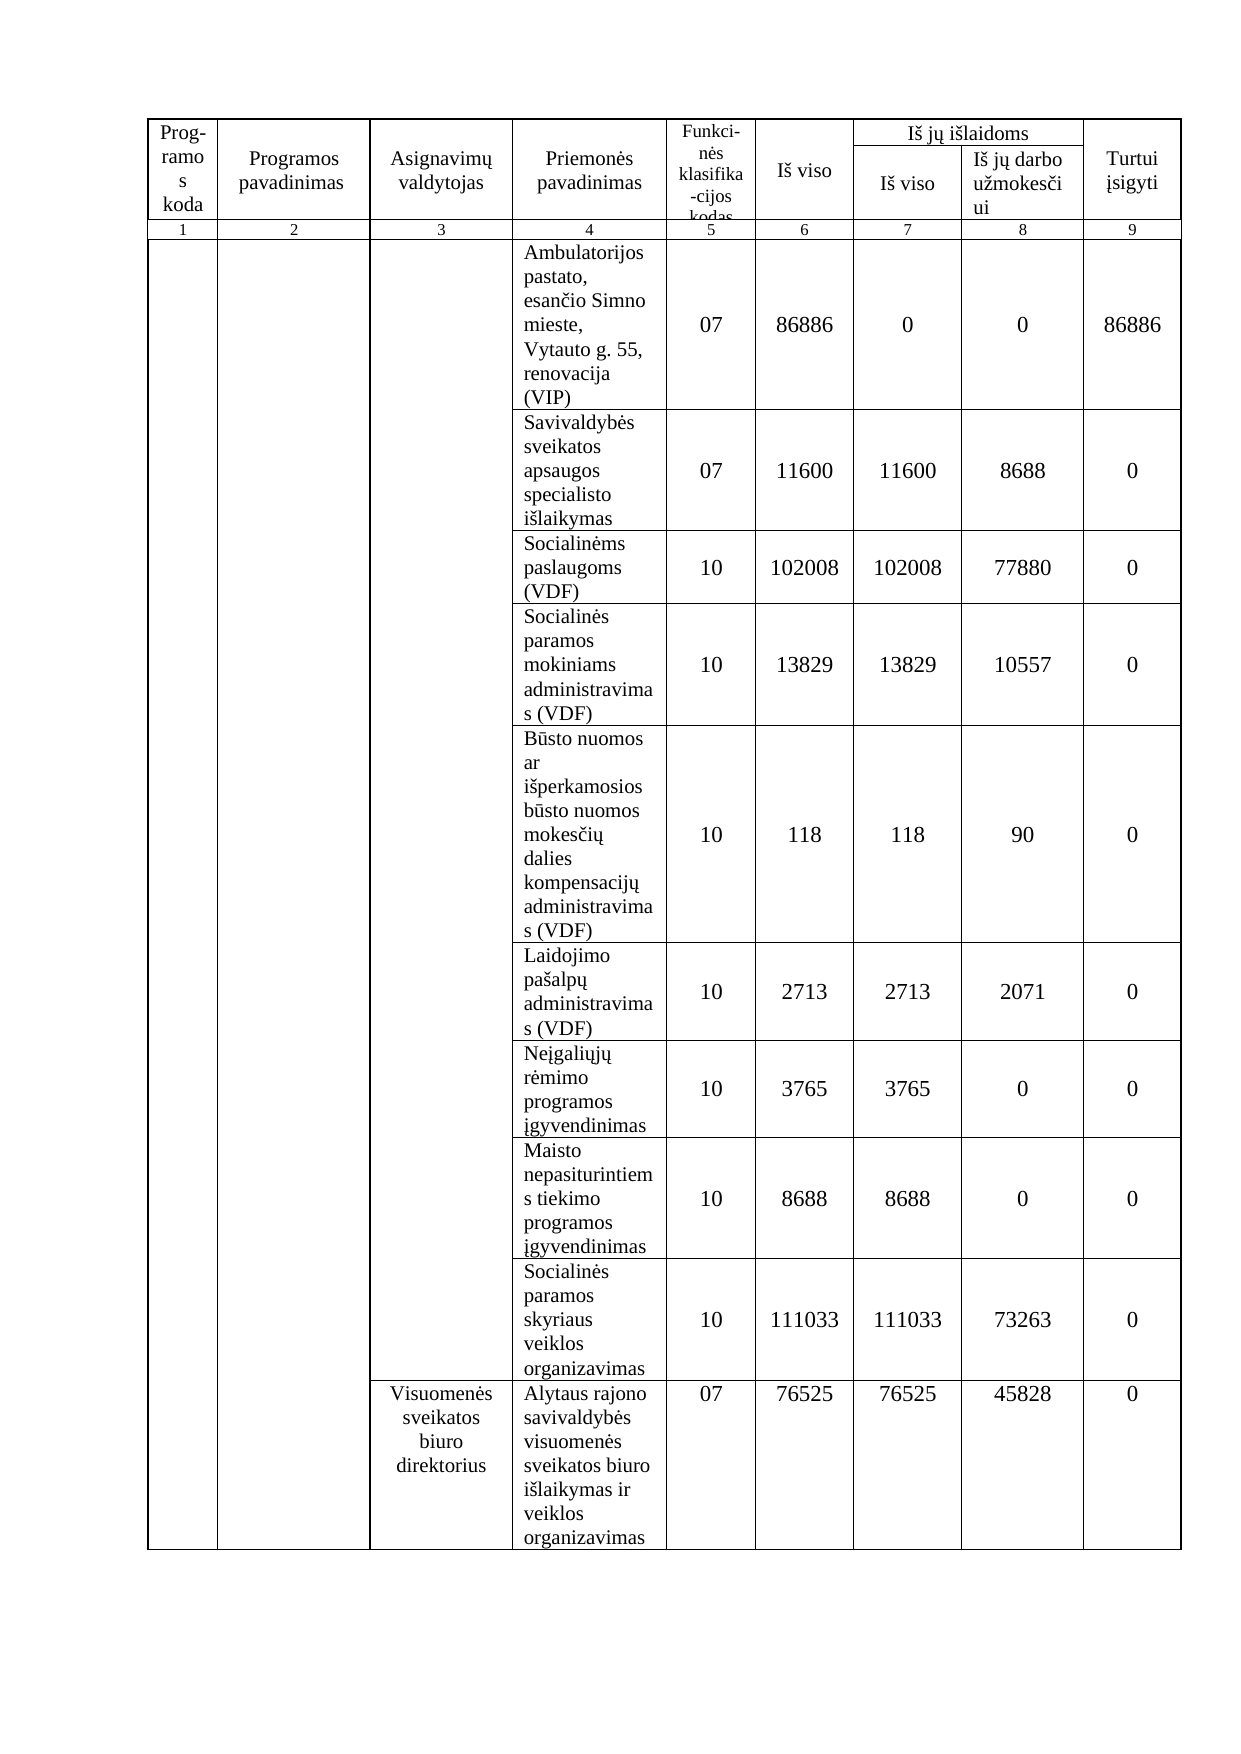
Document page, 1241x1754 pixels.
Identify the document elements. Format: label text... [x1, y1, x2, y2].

table_cell 2071 [962, 943, 1083, 1039]
table_cell 10 [667, 1041, 755, 1137]
table_header Iš viso [756, 120, 853, 219]
table_cell 0 [1084, 1259, 1180, 1379]
table_cell 118 [756, 726, 853, 942]
table_cell 86886 [1084, 240, 1180, 409]
table_cell 76525 [854, 1381, 961, 1549]
table_cell 76525 [756, 1381, 853, 1549]
table_cell [218, 240, 369, 1549]
table_cell Iš jų darbo užmokesčiui [962, 146, 1083, 219]
table_cell Ambulatorijos pastato, esančio Simno mieste, Vytauto g. 55, renovacija (VIP) [513, 240, 666, 409]
table_cell 2 [218, 220, 369, 239]
table_cell 10 [667, 1138, 755, 1258]
table_cell Laidojimo pašalpų administravimas (VDF) [513, 943, 666, 1039]
table_cell Neįgaliųjų rėmimo programos įgyvendinimas [513, 1041, 666, 1137]
table_cell 111033 [854, 1259, 961, 1379]
table_cell Būsto nuomos ar išperkamosios būsto nuomos mokesčių dalies kompensacijų administravimas (VDF) [513, 726, 666, 942]
table_cell 90 [962, 726, 1083, 942]
table_cell 102008 [756, 531, 853, 603]
table_cell 07 [667, 1381, 755, 1549]
table_cell 10 [667, 943, 755, 1039]
table_cell 0 [1084, 410, 1180, 530]
table_cell 86886 [756, 240, 853, 409]
table_header Asignavimų valdytojas [371, 120, 512, 219]
table_cell [149, 240, 217, 1549]
table_cell 0 [962, 1138, 1083, 1258]
table_cell 10 [667, 531, 755, 603]
table_cell 2713 [854, 943, 961, 1039]
table_cell 13829 [756, 604, 853, 724]
table_cell 8 [962, 220, 1083, 239]
table_cell Visuomenės sveikatos biuro direktorius [371, 1381, 512, 1549]
table_header Prog-ramos kodas [149, 120, 217, 219]
table_cell 73263 [962, 1259, 1083, 1379]
table_cell 0 [962, 240, 1083, 409]
table_cell 10 [667, 726, 755, 942]
table_cell Socialinės paramos skyriaus veiklos organizavimas [513, 1259, 666, 1379]
table_cell 1 [148, 220, 217, 239]
table_cell 0 [1084, 531, 1180, 603]
table_cell [371, 240, 512, 1379]
table_cell 0 [1084, 1041, 1180, 1137]
table_cell 0 [1084, 1138, 1180, 1258]
table_cell 0 [962, 1041, 1083, 1137]
table_cell 8688 [854, 1138, 961, 1258]
table_cell 118 [854, 726, 961, 942]
table_cell 3 [371, 220, 512, 239]
table_cell 0 [1084, 1381, 1180, 1549]
table_cell 0 [854, 240, 961, 409]
table_header Turtui įsigyti [1084, 120, 1180, 219]
table_header Programos pavadinimas [218, 120, 369, 219]
table_cell Iš viso [854, 146, 961, 219]
table_cell 3765 [854, 1041, 961, 1137]
table_header Priemonės pavadinimas [513, 120, 666, 219]
table_cell 10 [667, 604, 755, 724]
table_cell Alytaus rajono savivaldybės visuomenės sveikatos biuro išlaikymas ir veiklos organizavimas [513, 1381, 666, 1549]
table_header Funkci-nės klasifika-cijos kodas [667, 120, 755, 219]
table_cell 10557 [962, 604, 1083, 724]
table_cell 13829 [854, 604, 961, 724]
table_cell 9 [1084, 220, 1181, 239]
table_cell Socialinėms paslaugoms (VDF) [513, 531, 666, 603]
table_cell 8688 [962, 410, 1083, 530]
table_cell 45828 [962, 1381, 1083, 1549]
table_cell 2713 [756, 943, 853, 1039]
table_cell Savivaldybės sveikatos apsaugos specialisto išlaikymas [513, 410, 666, 530]
table_cell 8688 [756, 1138, 853, 1258]
table_cell Socialinės paramos mokiniams administravimas (VDF) [513, 604, 666, 724]
table_cell 5 [667, 220, 755, 239]
table_cell 111033 [756, 1259, 853, 1379]
table_cell 0 [1084, 604, 1180, 724]
table_header Iš jų išlaidoms [854, 120, 1083, 145]
table_cell 0 [1084, 943, 1180, 1039]
table_cell 102008 [854, 531, 961, 603]
table_cell 11600 [854, 410, 961, 530]
table_cell Maisto nepasiturintiems tiekimo programos įgyvendinimas [513, 1138, 666, 1258]
table_cell 07 [667, 410, 755, 530]
table_cell 11600 [756, 410, 853, 530]
table_cell 6 [756, 220, 853, 239]
table_cell 4 [513, 220, 666, 239]
table_cell 77880 [962, 531, 1083, 603]
table_cell 07 [667, 240, 755, 409]
table_cell 7 [854, 220, 961, 239]
table_cell 10 [667, 1259, 755, 1379]
table_cell 3765 [756, 1041, 853, 1137]
table_cell 0 [1084, 726, 1180, 942]
